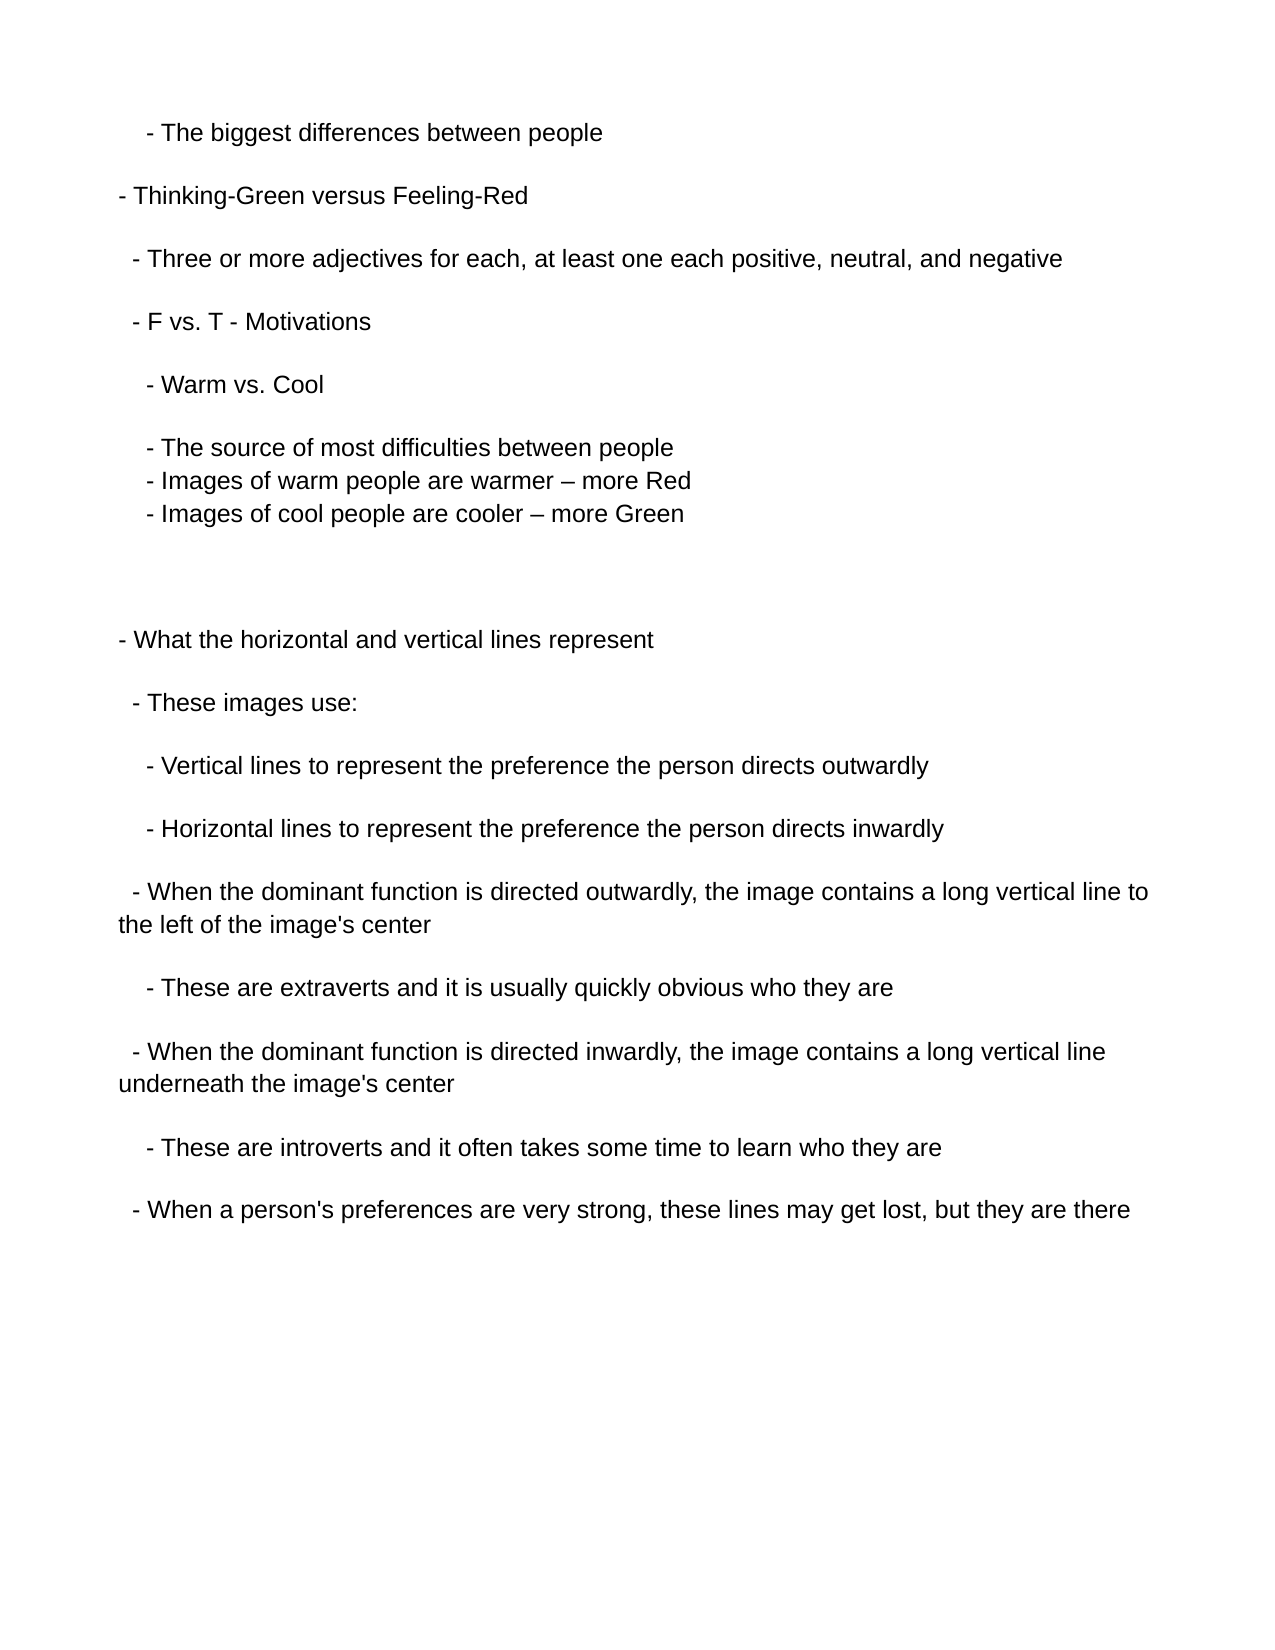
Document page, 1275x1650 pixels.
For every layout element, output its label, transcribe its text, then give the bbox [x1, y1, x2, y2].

text - These are introverts and it often takes some time to learn who they are [118, 1132, 1157, 1161]
text - What the horizontal and vertical lines represent [118, 625, 1157, 654]
text - Thinking-Green versus Feeling-Red [118, 181, 1157, 210]
text - These are extraverts and it is usually quickly obvious who they are [118, 973, 1157, 1002]
text - Horizontal lines to represent the preference the person directs inwardly [118, 814, 1157, 843]
text - When a person's preferences are very strong, these lines may get lost, but they are there [118, 1196, 1157, 1224]
text - Vertical lines to represent the preference the person directs outwardly [118, 751, 1157, 780]
text - When the dominant function is directed inwardly, the image contains a long vertical line underneath the image's center [118, 1036, 1157, 1098]
text - F vs. T - Motivations [118, 307, 1157, 336]
text - When the dominant function is directed outwardly, the image contains a long vertical line to the left of the image's center [118, 877, 1157, 939]
text - Three or more adjectives for each, at least one each positive, neutral, and negative [118, 244, 1157, 273]
text - The biggest differences between people [118, 118, 1157, 147]
text - These images use: [118, 688, 1157, 717]
text - Warm vs. Cool [118, 370, 1157, 399]
text - The source of most difficulties between people - Images of warm people are warmer – more Red - Images of cool people are cooler – more Green [118, 433, 1157, 528]
